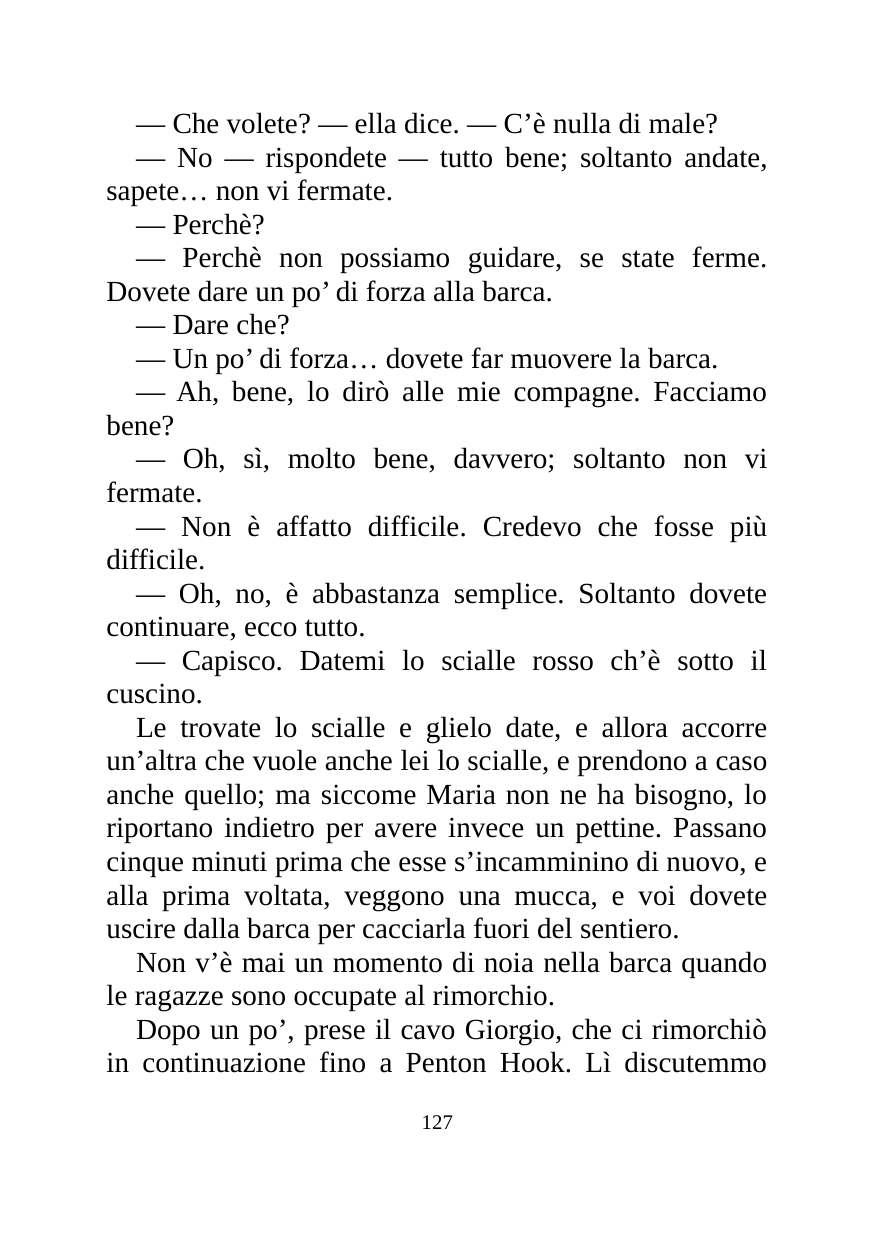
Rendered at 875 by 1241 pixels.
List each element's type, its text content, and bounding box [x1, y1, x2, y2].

text — Oh, no, è abbastanza semplice. Soltanto dovete continuare, ecco tutto. [106, 576, 768, 643]
text — Perchè non possiamo guidare, se state ferme. Dovete dare un po’ di forza alla barca. [106, 240, 768, 307]
text — No — rispondete — tutto bene; soltanto andate, sapete… non vi fermate. [106, 140, 768, 207]
text — Perchè? [106, 207, 768, 240]
text — Dare che? [106, 307, 768, 341]
text Non v’è mai un momento di noia nella barca quando le ragazze sono occupate al rimorchio. [106, 945, 768, 1012]
text Le trovate lo scialle e glielo date, e allora accorre un’altra che vuole anche lei lo scialle, e prendono a caso anche quello; ma siccome Maria non ne ha bisogno, lo riportano indietro per avere invece un pettine. Passano cinque minuti prima che esse s’incamminino di nuovo, e alla prima voltata, veggono una mucca, e voi dovete uscire dalla barca per cacciarla fuori del sentiero. [106, 710, 768, 945]
text — Un po’ di forza… dovete far muovere la barca. [106, 341, 768, 374]
text — Capisco. Datemi lo scialle rosso ch’è sotto il cuscino. [106, 643, 768, 710]
text — Oh, sì, molto bene, davvero; soltanto non vi fermate. [106, 442, 768, 509]
text — Ah, bene, lo dirò alle mie compagne. Facciamo bene? [106, 374, 768, 442]
text Dopo un po’, prese il cavo Giorgio, che ci rimorchiò in continuazione fino a Penton Hook. Lì discutemmo [106, 1012, 768, 1079]
text — Non è affatto difficile. Credevo che fosse più difficile. [106, 509, 768, 576]
text — Che volete? — ella dice. — C’è nulla di male? [106, 106, 768, 140]
